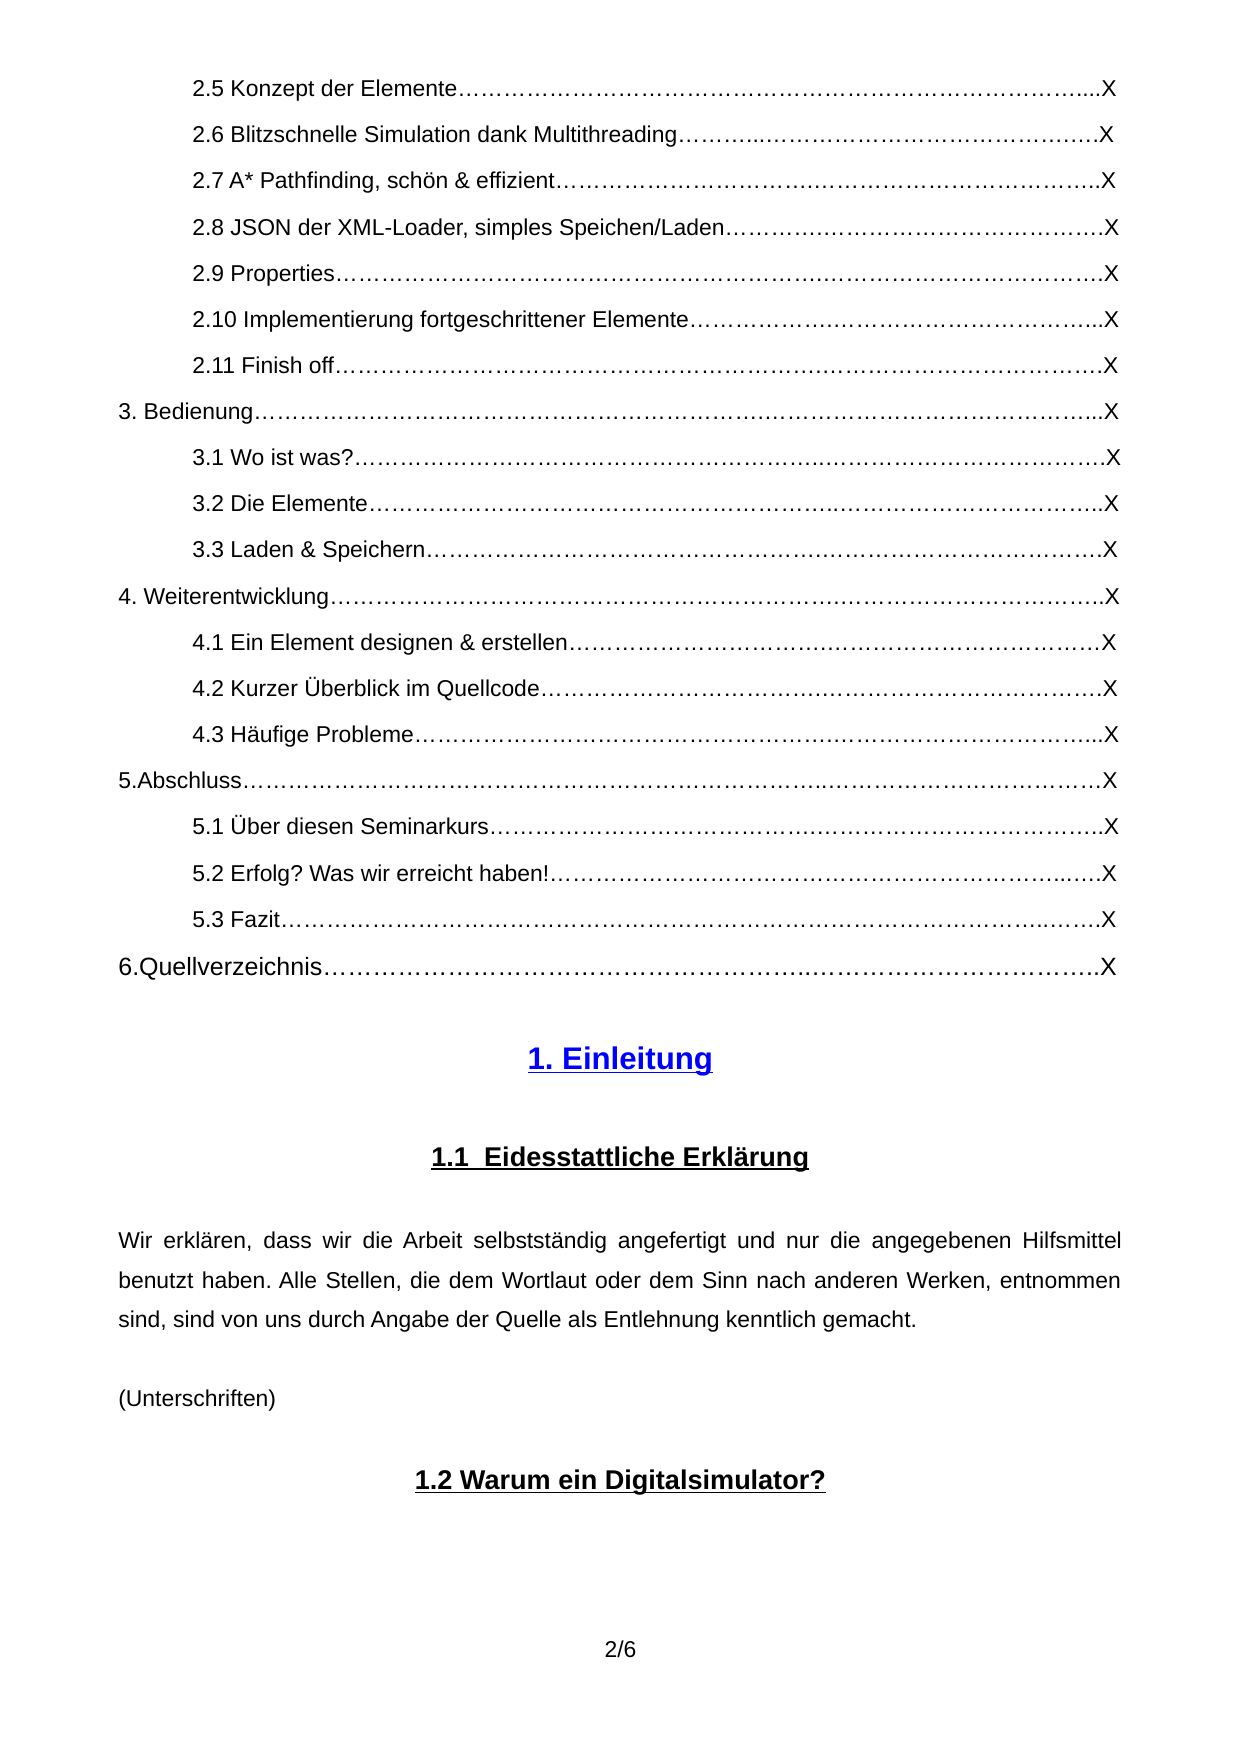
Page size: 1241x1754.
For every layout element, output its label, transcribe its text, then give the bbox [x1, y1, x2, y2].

text 2.5 Konzept der Elemente………………………………………………………………………....X [118, 75, 1122, 101]
text 1. Einleitung [118, 1040, 1122, 1076]
text (Unterschriften) [118, 1385, 1122, 1412]
text Wir erklären, dass wir die Arbeit selbstständig angefertigt und nur die angegebenen Hilfsmittel benutzt haben. Alle Stellen, die dem Wortlaut oder dem Sinn nach anderen Werken, entnommen sind, sind von uns durch Angabe der Quelle als Entlehnung kenntlich gemacht. [118, 1227, 1122, 1333]
text 2.6 Blitzschnelle Simulation dank Multithreading………...………………………………….….X [118, 121, 1122, 147]
text 2.9 Properties……………………………………………………….……………………………….X [118, 259, 1122, 286]
text 1.2 Warum ein Digitalsimulator? [118, 1464, 1122, 1496]
text 1.1 Eidesstattliche Erklärung [118, 1141, 1122, 1172]
text 2.11 Finish off……………………………………………………….……………………………….X [118, 352, 1122, 378]
text 4.1 Ein Element designen & erstellen…………………………….………………………………X [118, 629, 1122, 655]
text 5.3 Fazit………………………………………………………………………………………..…….X [118, 906, 1122, 932]
text 6.Quellverzeichnis…………………………………………………..……………………………..X [118, 952, 1122, 981]
text 5.Abschluss…………………………………………………………………..………………………………X [118, 767, 1122, 793]
text 2.8 JSON der XML-Loader, simples Speichen/Laden………….……………………………….X [118, 213, 1122, 240]
text 2.10 Implementierung fortgeschrittener Elemente……………….……………………………...X [118, 306, 1122, 332]
text 5.1 Über diesen Seminarkurs…………………………………….………………………………..X [118, 813, 1122, 840]
text 2.7 A* Pathfinding, schön & effizient…………………………….………………………………..X [118, 167, 1122, 194]
text 3. Bedienung………………………………………………………….……………………………………...X [118, 398, 1122, 424]
text 5.2 Erfolg? Was wir erreicht haben!…………………………………………………………...….X [118, 859, 1122, 886]
text 3.2 Die Elemente……………………………………………………..……………………………..X [118, 490, 1122, 517]
text 4.2 Kurzer Überblick im Quellcode……………………………….……………………………….X [118, 675, 1122, 701]
text 4.3 Häufige Probleme……………………………………………….……………………………...X [118, 721, 1122, 747]
text 3.1 Wo ist was?……………………………………………………..……………………………….X [118, 444, 1122, 471]
text 4. Weiterentwicklung………………………………………………………….……………………………..X [118, 583, 1122, 609]
text 3.3 Laden & Speichern…………………………………………….……………………………….X [118, 536, 1122, 563]
